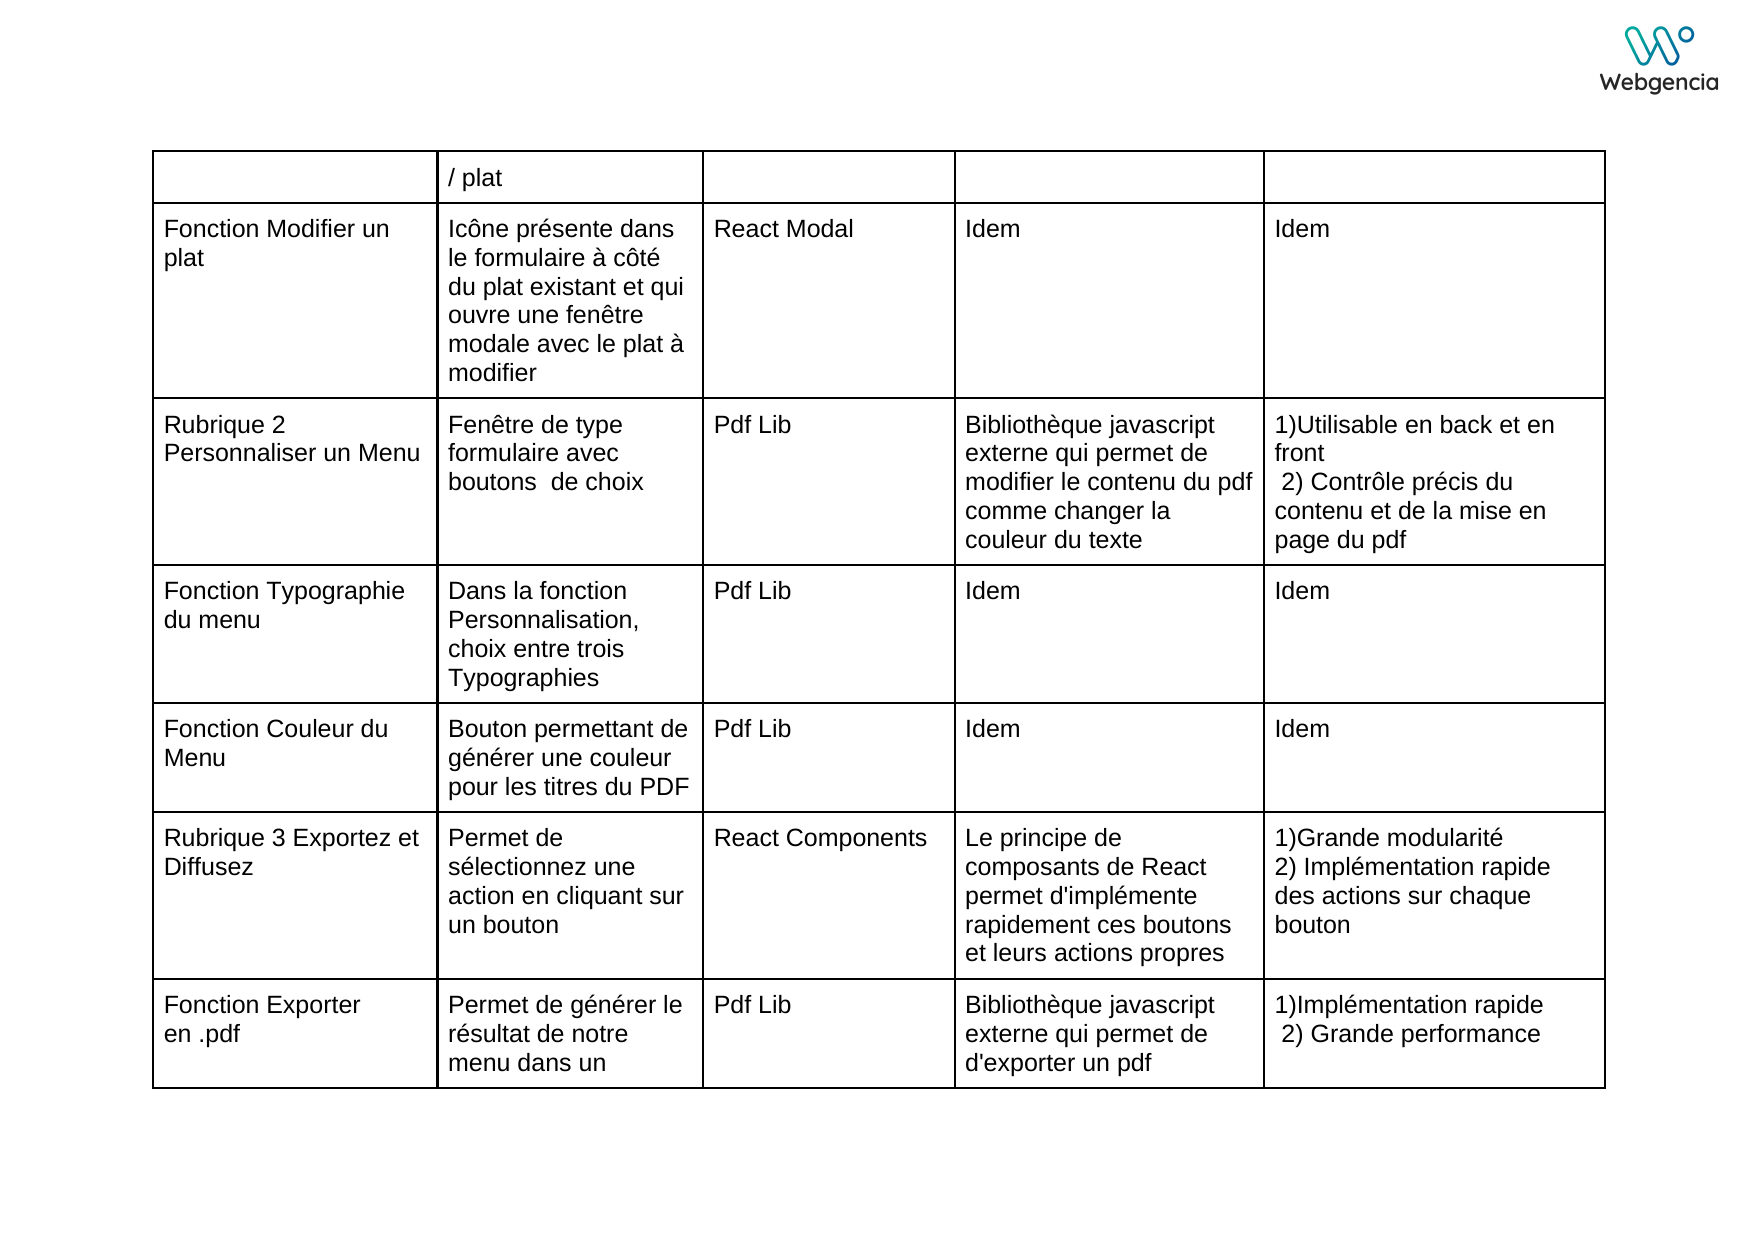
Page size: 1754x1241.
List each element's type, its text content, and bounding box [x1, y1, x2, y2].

table_cell Fonction Typographie du menu [154, 566, 436, 702]
table_cell Pdf Lib [704, 980, 954, 1087]
table_cell React Modal [704, 204, 954, 397]
table_cell Icône présente dans le formulaire à côté du plat existant et qui ouvre une fenêtre modale avec le plat à modifier [439, 204, 702, 397]
table_cell [704, 152, 954, 202]
table_cell Rubrique 3 Exportez et Diffusez [154, 813, 436, 977]
table_cell [956, 152, 1263, 202]
table_cell Bouton permettant de générer une couleur pour les titres du PDF [439, 704, 702, 811]
table_cell 1)Utilisable en back et en front 2) Contrôle précis du contenu et de la mise en page du pdf [1265, 399, 1604, 564]
table_cell 1)Implémentation rapide 2) Grande performance [1265, 980, 1604, 1087]
table_cell Idem [956, 566, 1263, 702]
table_cell Dans la fonction Personnalisation, choix entre trois Typographies [439, 566, 702, 702]
table_cell Fonction Modifier un plat [154, 204, 436, 397]
table_cell Idem [1265, 566, 1604, 702]
table_cell Bibliothèque javascript externe qui permet de modifier le contenu du pdf comme changer la couleur du texte [956, 399, 1263, 564]
table_cell Idem [1265, 704, 1604, 811]
table_cell Permet de générer le résultat de notre menu dans un [439, 980, 702, 1087]
table_cell React Components [704, 813, 954, 977]
table_cell Fenêtre de type formulaire avec boutons de choix [439, 399, 702, 564]
table_cell [1265, 152, 1604, 202]
picture [1580, 20, 1739, 101]
table_cell Pdf Lib [704, 704, 954, 811]
table_cell Fonction Couleur du Menu [154, 704, 436, 811]
table_cell Idem [956, 704, 1263, 811]
table_cell / plat [439, 152, 702, 202]
table_cell Pdf Lib [704, 399, 954, 564]
table_cell Permet de sélectionnez une action en cliquant sur un bouton [439, 813, 702, 977]
table_cell Fonction Exporter en .pdf [154, 980, 436, 1087]
table_cell Bibliothèque javascript externe qui permet de d'exporter un pdf [956, 980, 1263, 1087]
table_cell Rubrique 2 Personnaliser un Menu [154, 399, 436, 564]
table_cell Pdf Lib [704, 566, 954, 702]
table_cell Idem [1265, 204, 1604, 397]
table_cell 1)Grande modularité 2) Implémentation rapide des actions sur chaque bouton [1265, 813, 1604, 977]
table_cell Le principe de composants de React permet d'implémente rapidement ces boutons et leurs actions propres [956, 813, 1263, 977]
table_cell [154, 152, 436, 202]
table_cell Idem [956, 204, 1263, 397]
